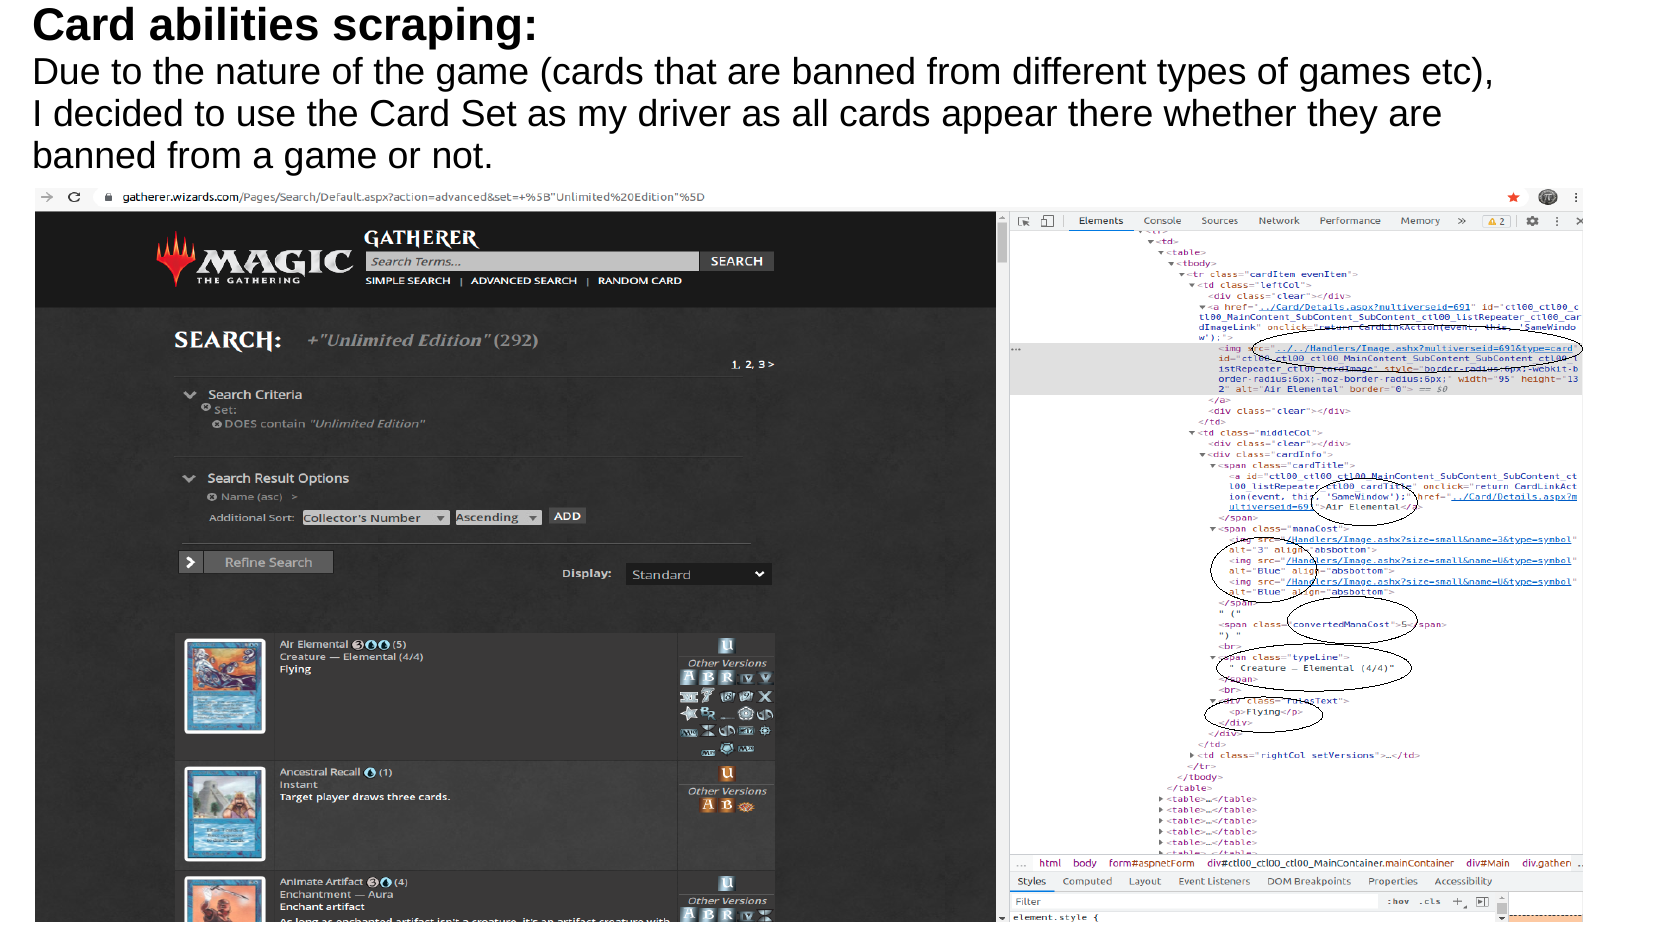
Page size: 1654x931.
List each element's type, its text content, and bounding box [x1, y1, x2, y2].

picture [35, 188, 1583, 922]
text_box [1204, 696, 1323, 733]
text_box [1251, 324, 1583, 373]
text_box [1210, 537, 1318, 603]
text_box [1216, 596, 1418, 692]
text_box [1311, 478, 1418, 526]
text_box Card abilities scraping: Due to the nature of the game (cards that are banned from different types of games etc), I decided to use the Card Set as my driver as all cards appear there whether they are banned from a game or not. [17, 0, 1521, 184]
